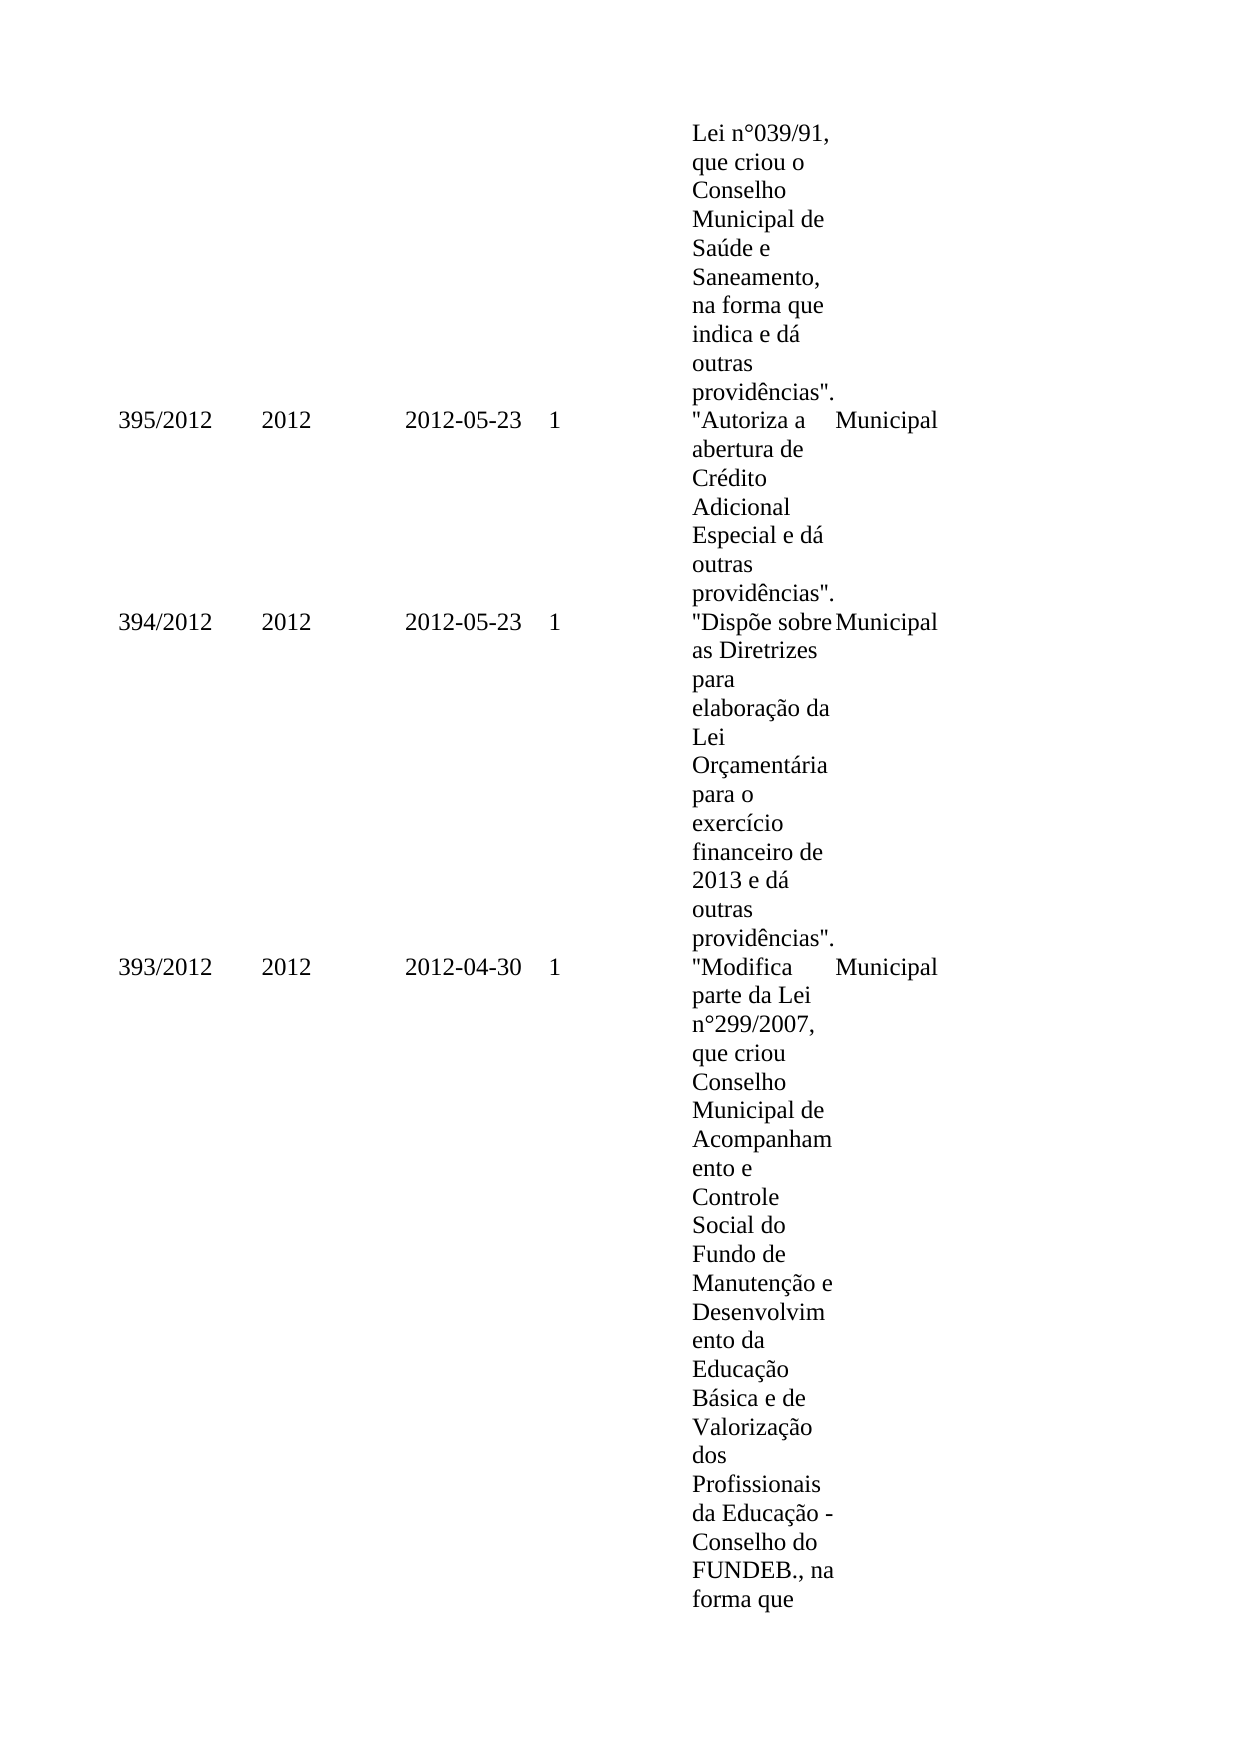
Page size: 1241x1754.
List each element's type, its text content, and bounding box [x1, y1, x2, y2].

table_cell ''Modifica parte da Lei n°299/2007, que criou Conselho Municipal de Acompanhamento e Controle Social do Fundo de Manutenção e Desenvolvimento da Educação Básica e de Valorização dos Profissionais da Educação -Conselho do FUNDEB., na forma que [692, 952, 835, 1613]
table_cell 394/2012 [118, 607, 261, 952]
table_cell Municipal [835, 406, 979, 607]
table_cell [405, 118, 548, 406]
table_cell 1 [548, 952, 692, 1613]
table_cell 2012-04-30 [405, 952, 548, 1613]
table_cell 1 [548, 607, 692, 952]
table_cell 2012-05-23 [405, 607, 548, 952]
table_cell 2012-05-23 [405, 406, 548, 607]
table_cell 395/2012 [118, 406, 261, 607]
table_cell ''Autoriza a abertura de Crédito Adicional Especial e dá outras providências''. [692, 406, 835, 607]
table_cell [835, 118, 979, 406]
table_cell 2012 [261, 406, 405, 607]
table_cell [979, 406, 1122, 607]
table_cell 2012 [261, 952, 405, 1613]
table_cell 1 [548, 406, 692, 607]
table_cell [118, 118, 261, 406]
table_cell [261, 118, 405, 406]
table_cell [979, 118, 1122, 406]
table_cell ''Dispõe sobre as Diretrizes para elaboração da Lei Orçamentária para o exercício financeiro de 2013 e dá outras providências''. [692, 607, 835, 952]
table_cell [979, 952, 1122, 1613]
table_cell [548, 118, 692, 406]
table_cell 2012 [261, 607, 405, 952]
table_cell Municipal [835, 607, 979, 952]
table_cell Municipal [835, 952, 979, 1613]
table_cell Lei n°039/91, que criou o Conselho Municipal de Saúde e Saneamento, na forma que indica e dá outras providências''. [692, 118, 835, 406]
table_cell [979, 607, 1122, 952]
table_cell 393/2012 [118, 952, 261, 1613]
